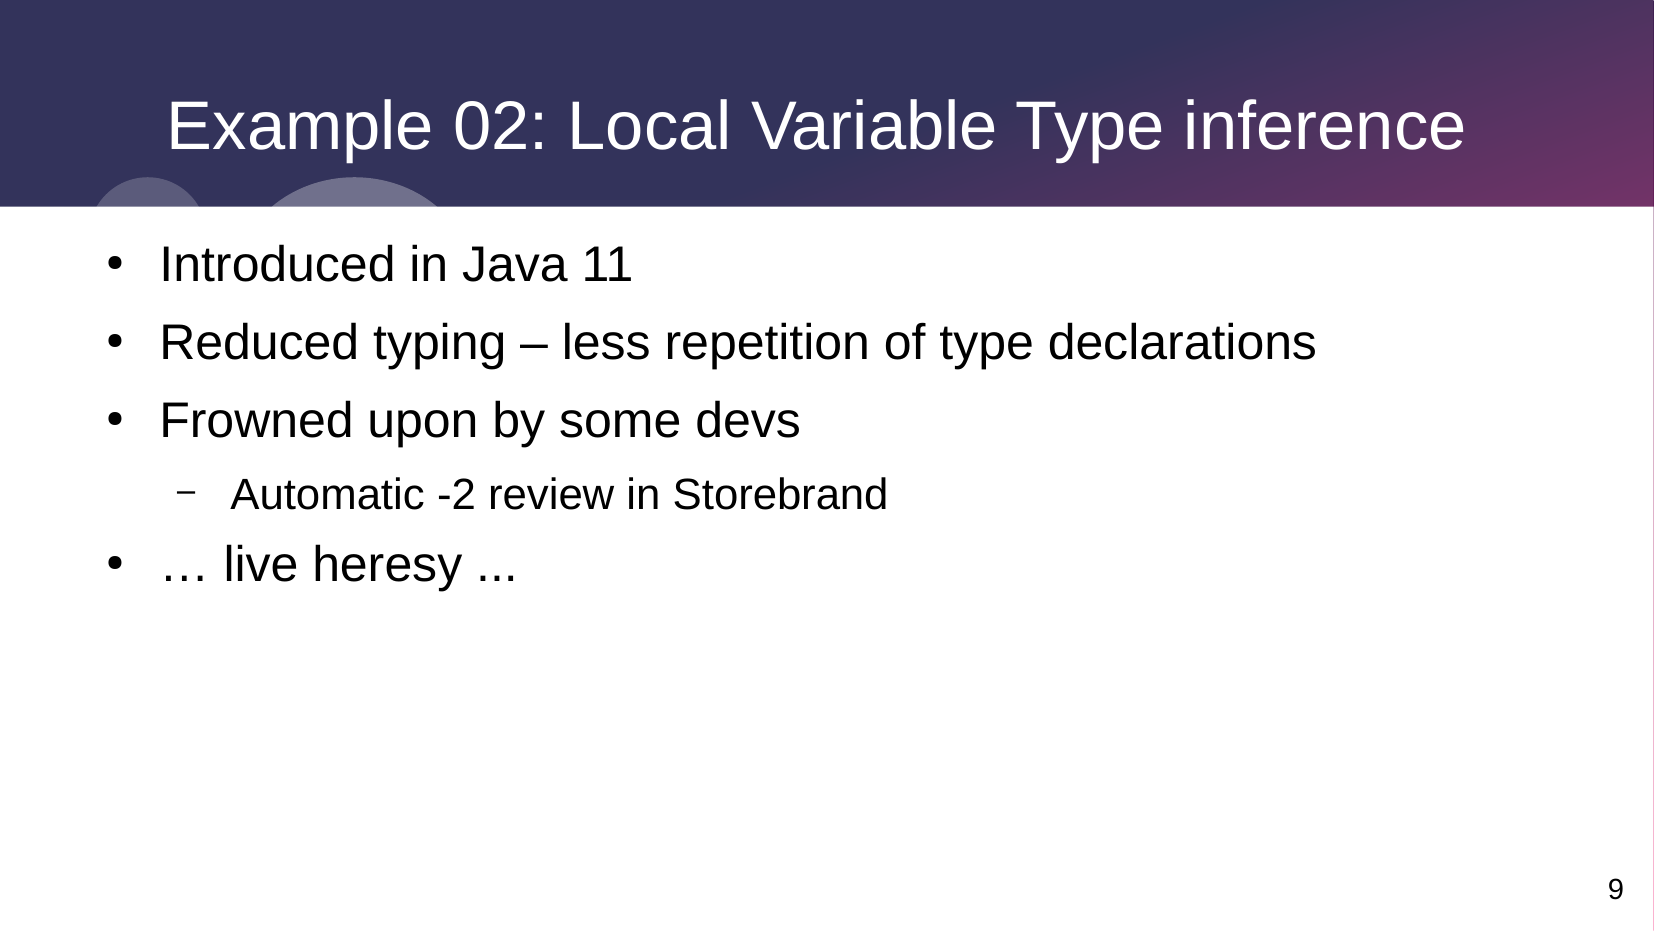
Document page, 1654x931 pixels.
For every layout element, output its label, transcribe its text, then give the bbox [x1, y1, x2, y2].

list Introduced in Java 11 Reduced typing – less repetition of type declarations Frowned upon by some devs Automatic -2 review in Storebrand … live heresy ... [88, 236, 1565, 827]
title Example 02: Local Variable Type inference [88, 44, 1565, 207]
